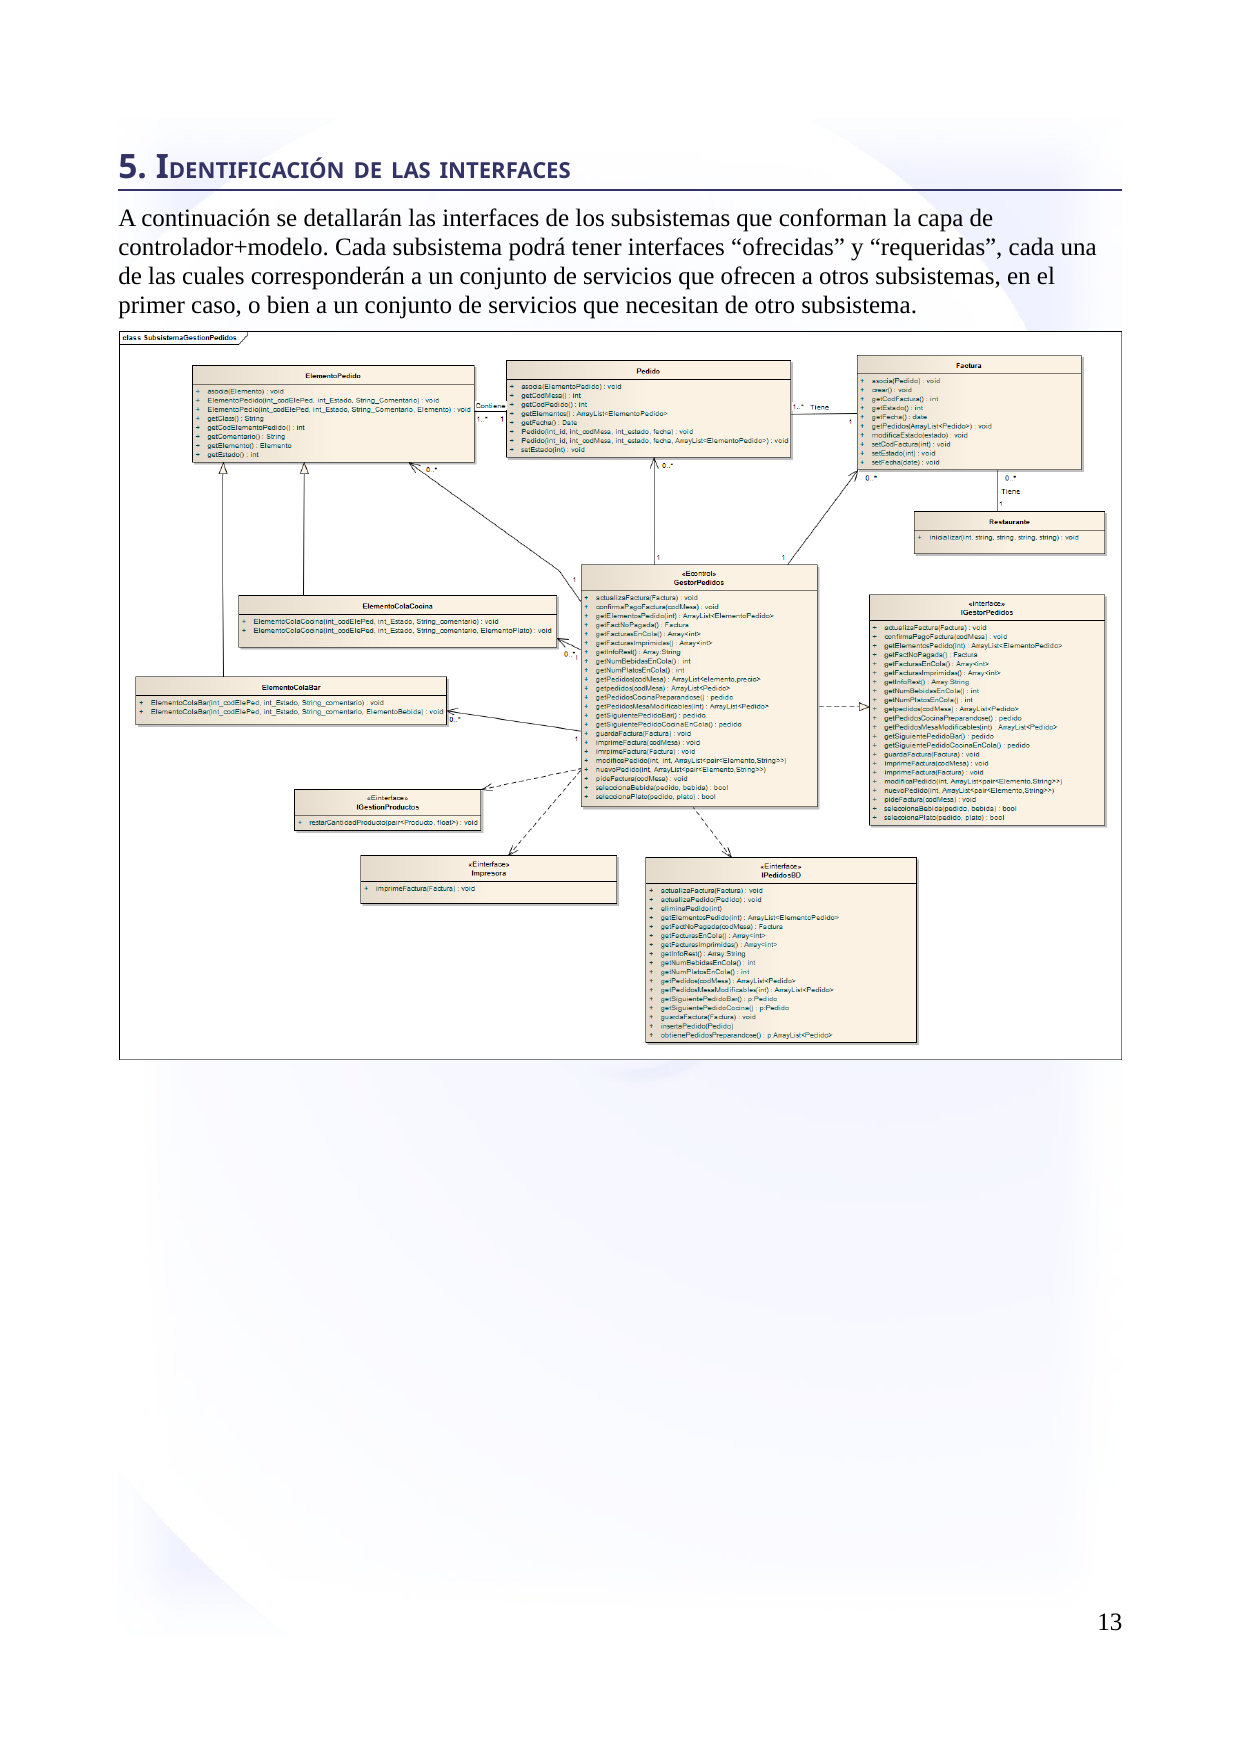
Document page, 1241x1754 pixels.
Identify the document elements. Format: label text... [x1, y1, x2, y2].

picture [118, 191, 1122, 203]
text A continuación se detallarán las interfaces de los subsistemas que conforman la capa de controlador+modelo. Cada subsistema podrá tener interfaces “ofrecidas” y “requeridas”, cada una de las cuales corresponderán a un conjunto de servicios que ofrecen a otros subsistemas, en el primer caso, o bien a un conjunto de servicios que necesitan de otro subsistema. [118, 203, 1122, 318]
picture [118, 318, 1122, 1636]
subtitle 5. Identificación de las interfaces [118, 143, 1122, 189]
picture [118, 118, 1122, 143]
